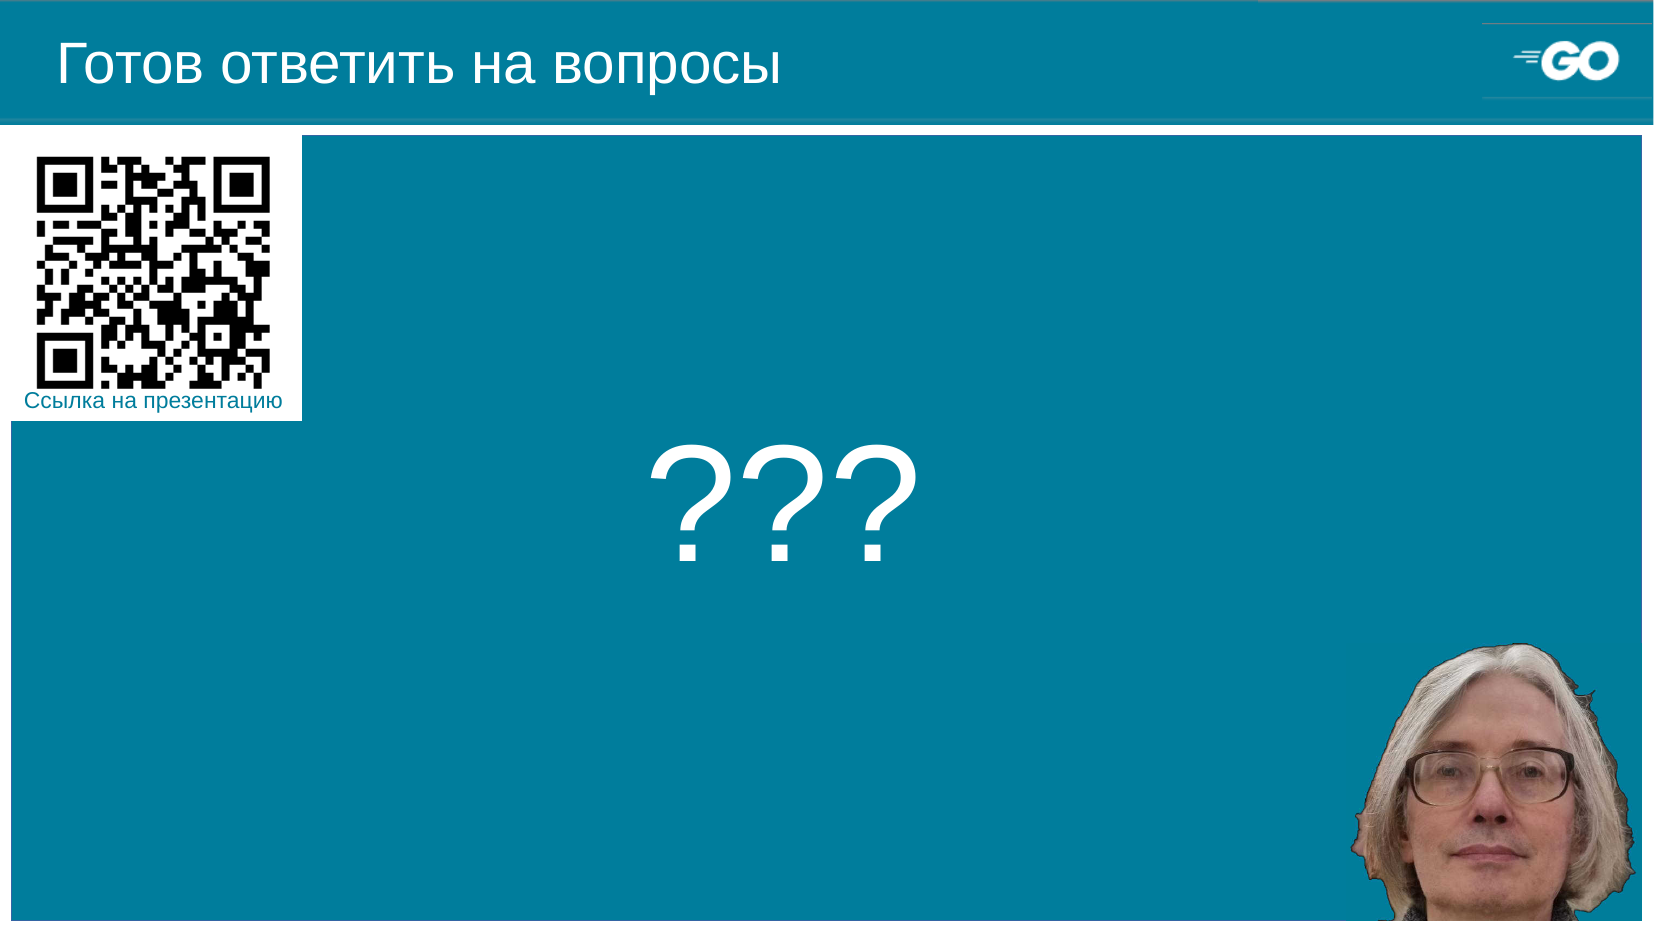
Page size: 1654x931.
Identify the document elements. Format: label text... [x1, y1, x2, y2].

picture [1542, 41, 1619, 81]
picture [5, 126, 302, 421]
text_box ??? [590, 403, 977, 605]
picture [1351, 644, 1634, 921]
text_box Готов ответить на вопросы [41, 23, 1495, 104]
text_box [11, 135, 1642, 921]
